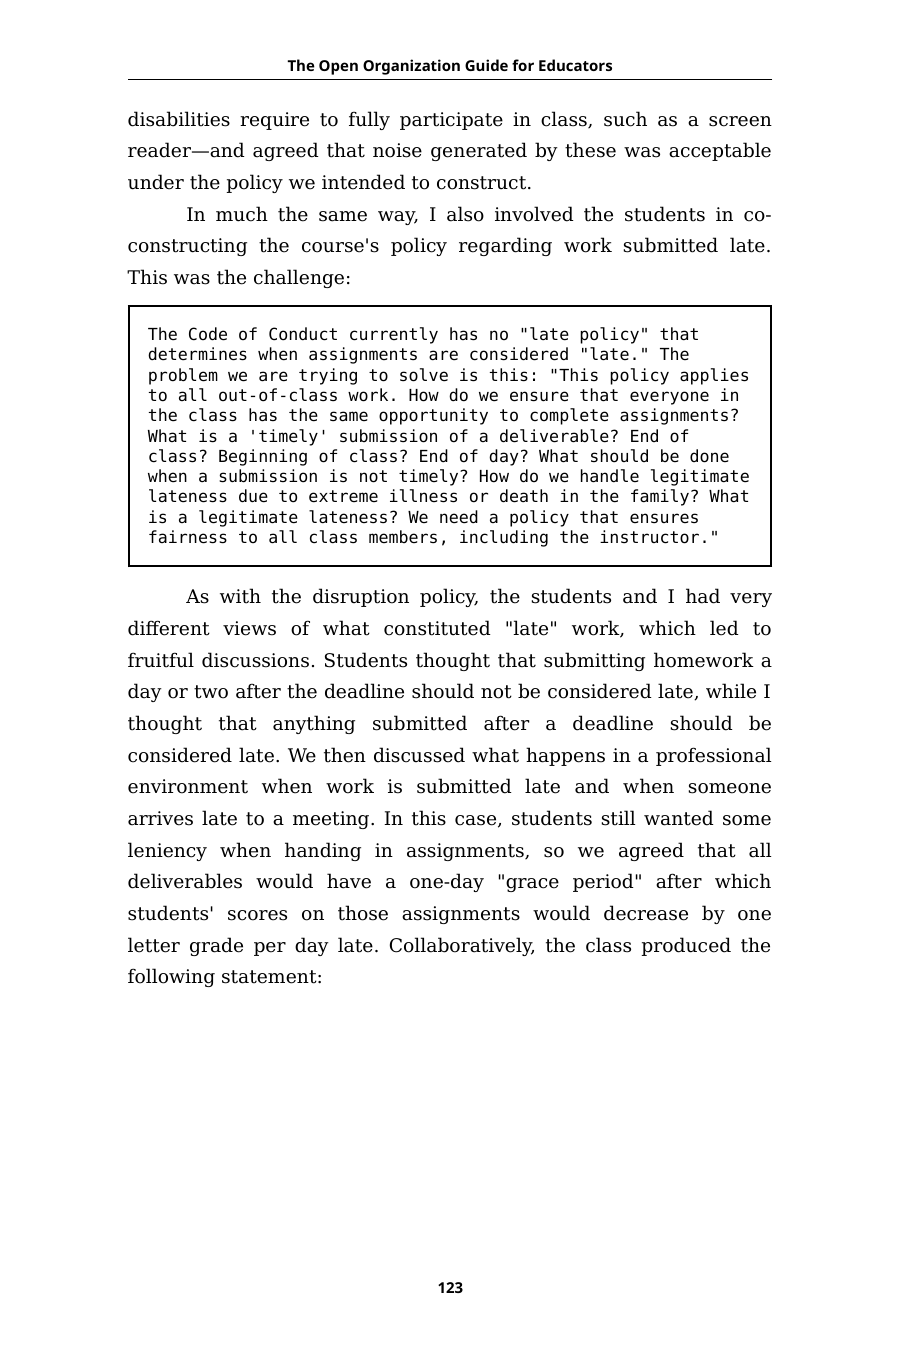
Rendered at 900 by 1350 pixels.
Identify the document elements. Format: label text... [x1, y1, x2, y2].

text In much the same way, I also involved the students in co-constructing the course's policy regarding work submitted late. This was the challenge: [127, 204, 772, 289]
text The Code of Conduct currently has no "late policy" that determines when assignments are considered "late." The problem we are trying to solve is this: "This policy applies to all out-of-class work. How do we ensure that everyone in the class has the same opportunity to complete assignments? What is a 'timely' submission of a deliverable? End of class? Beginning of class? End of day? What should be done when a submission is not timely? How do we handle legitimate lateness due to extreme illness or death in the family? What is a legitimate lateness? We need a policy that ensures fairness to all class members, including the instructor." [130, 307, 770, 565]
text As with the disruption policy, the students and I had very different views of what constituted "late" work, which led to fruitful discussions. Students thought that submitting homework a day or two after the deadline should not be considered late, while I thought that anything submitted after a deadline should be considered late. We then discussed what happens in a professional environment when work is submitted late and when someone arrives late to a meeting. In this case, students still wanted some leniency when handing in assignments, so we agreed that all deliverables would have a one-day "grace period" after which students' scores on those assignments would decrease by one letter grade per day late. Collaboratively, the class produced the following statement: [127, 586, 772, 988]
text disabilities require to fully participate in class, such as a screen reader—and agreed that noise generated by these was acceptable under the policy we intended to construct. [127, 109, 772, 194]
